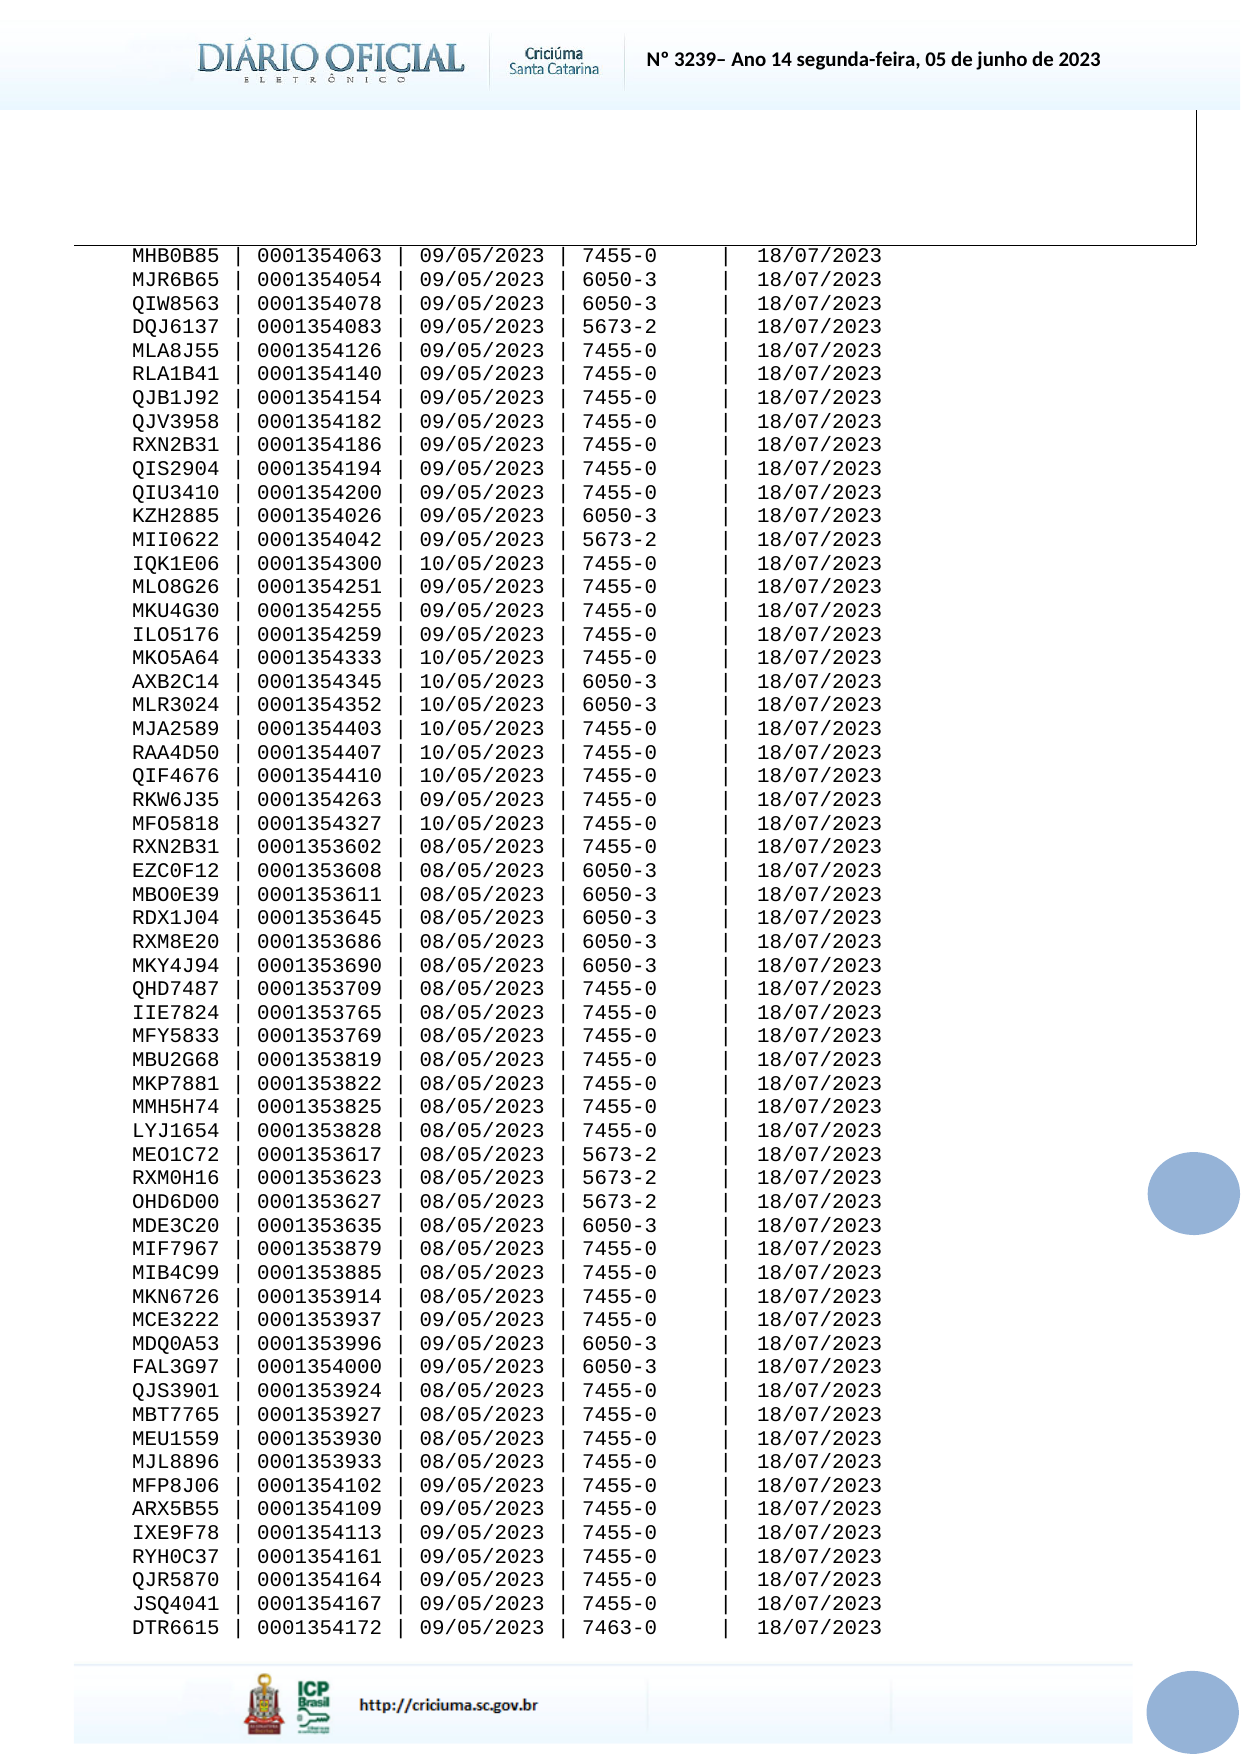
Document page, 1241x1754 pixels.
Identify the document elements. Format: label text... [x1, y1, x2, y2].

text RYH0C37 | 0001354161 | 09/05/2023 | 7455-0 | 18/07/2023 [44, 1546, 1196, 1569]
text IXE9F78 | 0001354113 | 09/05/2023 | 7455-0 | 18/07/2023 [44, 1522, 1196, 1546]
text MBO0E39 | 0001353611 | 08/05/2023 | 6050-3 | 18/07/2023 [44, 884, 1196, 907]
text MLO8G26 | 0001354251 | 09/05/2023 | 7455-0 | 18/07/2023 [44, 576, 1196, 600]
text OHD6D00 | 0001353627 | 08/05/2023 | 5673-2 | 18/07/2023 [44, 1191, 1153, 1215]
text MCE3222 | 0001353937 | 09/05/2023 | 7455-0 | 18/07/2023 [44, 1309, 1196, 1333]
text QIU3410 | 0001354200 | 09/05/2023 | 7455-0 | 18/07/2023 [44, 482, 1196, 505]
text MLA8J55 | 0001354126 | 09/05/2023 | 7455-0 | 18/07/2023 [44, 340, 1196, 363]
text RXM0H16 | 0001353623 | 08/05/2023 | 5673-2 | 18/07/2023 [44, 1167, 1157, 1191]
text QHD7487 | 0001353709 | 08/05/2023 | 7455-0 | 18/07/2023 [44, 978, 1196, 1002]
text MFO5818 | 0001354327 | 10/05/2023 | 7455-0 | 18/07/2023 [44, 813, 1196, 836]
text MKP7881 | 0001353822 | 08/05/2023 | 7455-0 | 18/07/2023 [44, 1073, 1196, 1096]
text MHB0B85 | 0001354063 | 09/05/2023 | 7455-0 | 18/07/2023 [44, 245, 1196, 269]
text QJV3958 | 0001354182 | 09/05/2023 | 7455-0 | 18/07/2023 [44, 411, 1196, 434]
text MJA2589 | 0001354403 | 10/05/2023 | 7455-0 | 18/07/2023 [44, 718, 1196, 742]
text QJB1J92 | 0001354154 | 09/05/2023 | 7455-0 | 18/07/2023 [44, 387, 1196, 411]
text QIS2904 | 0001354194 | 09/05/2023 | 7455-0 | 18/07/2023 [44, 458, 1196, 482]
text DTR6615 | 0001354172 | 09/05/2023 | 7463-0 | 18/07/2023 [44, 1617, 1196, 1640]
text MDQ0A53 | 0001353996 | 09/05/2023 | 6050-3 | 18/07/2023 [44, 1333, 1196, 1357]
text RXM8E20 | 0001353686 | 08/05/2023 | 6050-3 | 18/07/2023 [44, 931, 1196, 954]
text MKY4J94 | 0001353690 | 08/05/2023 | 6050-3 | 18/07/2023 [44, 954, 1196, 978]
text MBT7765 | 0001353927 | 08/05/2023 | 7455-0 | 18/07/2023 [44, 1404, 1196, 1427]
text QJS3901 | 0001353924 | 08/05/2023 | 7455-0 | 18/07/2023 [44, 1380, 1196, 1404]
text MIF7967 | 0001353879 | 08/05/2023 | 7455-0 | 18/07/2023 [44, 1238, 1196, 1262]
text FAL3G97 | 0001354000 | 09/05/2023 | 6050-3 | 18/07/2023 [44, 1357, 1196, 1380]
text RAA4D50 | 0001354407 | 10/05/2023 | 7455-0 | 18/07/2023 [44, 742, 1196, 765]
text MMH5H74 | 0001353825 | 08/05/2023 | 7455-0 | 18/07/2023 [44, 1096, 1196, 1120]
text ARX5B55 | 0001354109 | 09/05/2023 | 7455-0 | 18/07/2023 [44, 1498, 1196, 1522]
text MDE3C20 | 0001353635 | 08/05/2023 | 6050-3 | 18/07/2023 [44, 1215, 1196, 1238]
text RDX1J04 | 0001353645 | 08/05/2023 | 6050-3 | 18/07/2023 [44, 907, 1196, 931]
text DQJ6137 | 0001354083 | 09/05/2023 | 5673-2 | 18/07/2023 [44, 316, 1196, 340]
text RXN2B31 | 0001354186 | 09/05/2023 | 7455-0 | 18/07/2023 [44, 434, 1196, 458]
text MBU2G68 | 0001353819 | 08/05/2023 | 7455-0 | 18/07/2023 [44, 1049, 1196, 1073]
text RLA1B41 | 0001354140 | 09/05/2023 | 7455-0 | 18/07/2023 [44, 363, 1196, 387]
text MKO5A64 | 0001354333 | 10/05/2023 | 7455-0 | 18/07/2023 [44, 647, 1196, 671]
text MJL8896 | 0001353933 | 08/05/2023 | 7455-0 | 18/07/2023 [44, 1451, 1196, 1475]
text ILO5176 | 0001354259 | 09/05/2023 | 7455-0 | 18/07/2023 [44, 623, 1196, 647]
text QIF4676 | 0001354410 | 10/05/2023 | 7455-0 | 18/07/2023 [44, 765, 1196, 789]
text MLR3024 | 0001354352 | 10/05/2023 | 6050-3 | 18/07/2023 [44, 694, 1196, 718]
text MIB4C99 | 0001353885 | 08/05/2023 | 7455-0 | 18/07/2023 [44, 1262, 1196, 1286]
text LYJ1654 | 0001353828 | 08/05/2023 | 7455-0 | 18/07/2023 [44, 1120, 1196, 1144]
text MJR6B65 | 0001354054 | 09/05/2023 | 6050-3 | 18/07/2023 [44, 269, 1196, 292]
text MFP8J06 | 0001354102 | 09/05/2023 | 7455-0 | 18/07/2023 [44, 1475, 1196, 1498]
text RKW6J35 | 0001354263 | 09/05/2023 | 7455-0 | 18/07/2023 [44, 789, 1196, 813]
text KZH2885 | 0001354026 | 09/05/2023 | 6050-3 | 18/07/2023 [44, 505, 1196, 529]
text MEU1559 | 0001353930 | 08/05/2023 | 7455-0 | 18/07/2023 [44, 1427, 1196, 1451]
text RXN2B31 | 0001353602 | 08/05/2023 | 7455-0 | 18/07/2023 [44, 836, 1196, 860]
text QIW8563 | 0001354078 | 09/05/2023 | 6050-3 | 18/07/2023 [44, 292, 1196, 316]
text MKU4G30 | 0001354255 | 09/05/2023 | 7455-0 | 18/07/2023 [44, 600, 1196, 623]
text MII0622 | 0001354042 | 09/05/2023 | 5673-2 | 18/07/2023 [44, 529, 1196, 553]
text EZC0F12 | 0001353608 | 08/05/2023 | 6050-3 | 18/07/2023 [44, 860, 1196, 884]
text JSQ4041 | 0001354167 | 09/05/2023 | 7455-0 | 18/07/2023 [44, 1593, 1196, 1617]
text MFY5833 | 0001353769 | 08/05/2023 | 7455-0 | 18/07/2023 [44, 1026, 1196, 1049]
text QJR5870 | 0001354164 | 09/05/2023 | 7455-0 | 18/07/2023 [44, 1569, 1196, 1593]
text MEO1C72 | 0001353617 | 08/05/2023 | 5673-2 | 18/07/2023 [44, 1144, 1196, 1167]
text AXB2C14 | 0001354345 | 10/05/2023 | 6050-3 | 18/07/2023 [44, 671, 1196, 694]
text IIE7824 | 0001353765 | 08/05/2023 | 7455-0 | 18/07/2023 [44, 1002, 1196, 1026]
text IQK1E06 | 0001354300 | 10/05/2023 | 7455-0 | 18/07/2023 [44, 553, 1196, 576]
text MKN6726 | 0001353914 | 08/05/2023 | 7455-0 | 18/07/2023 [44, 1286, 1196, 1309]
